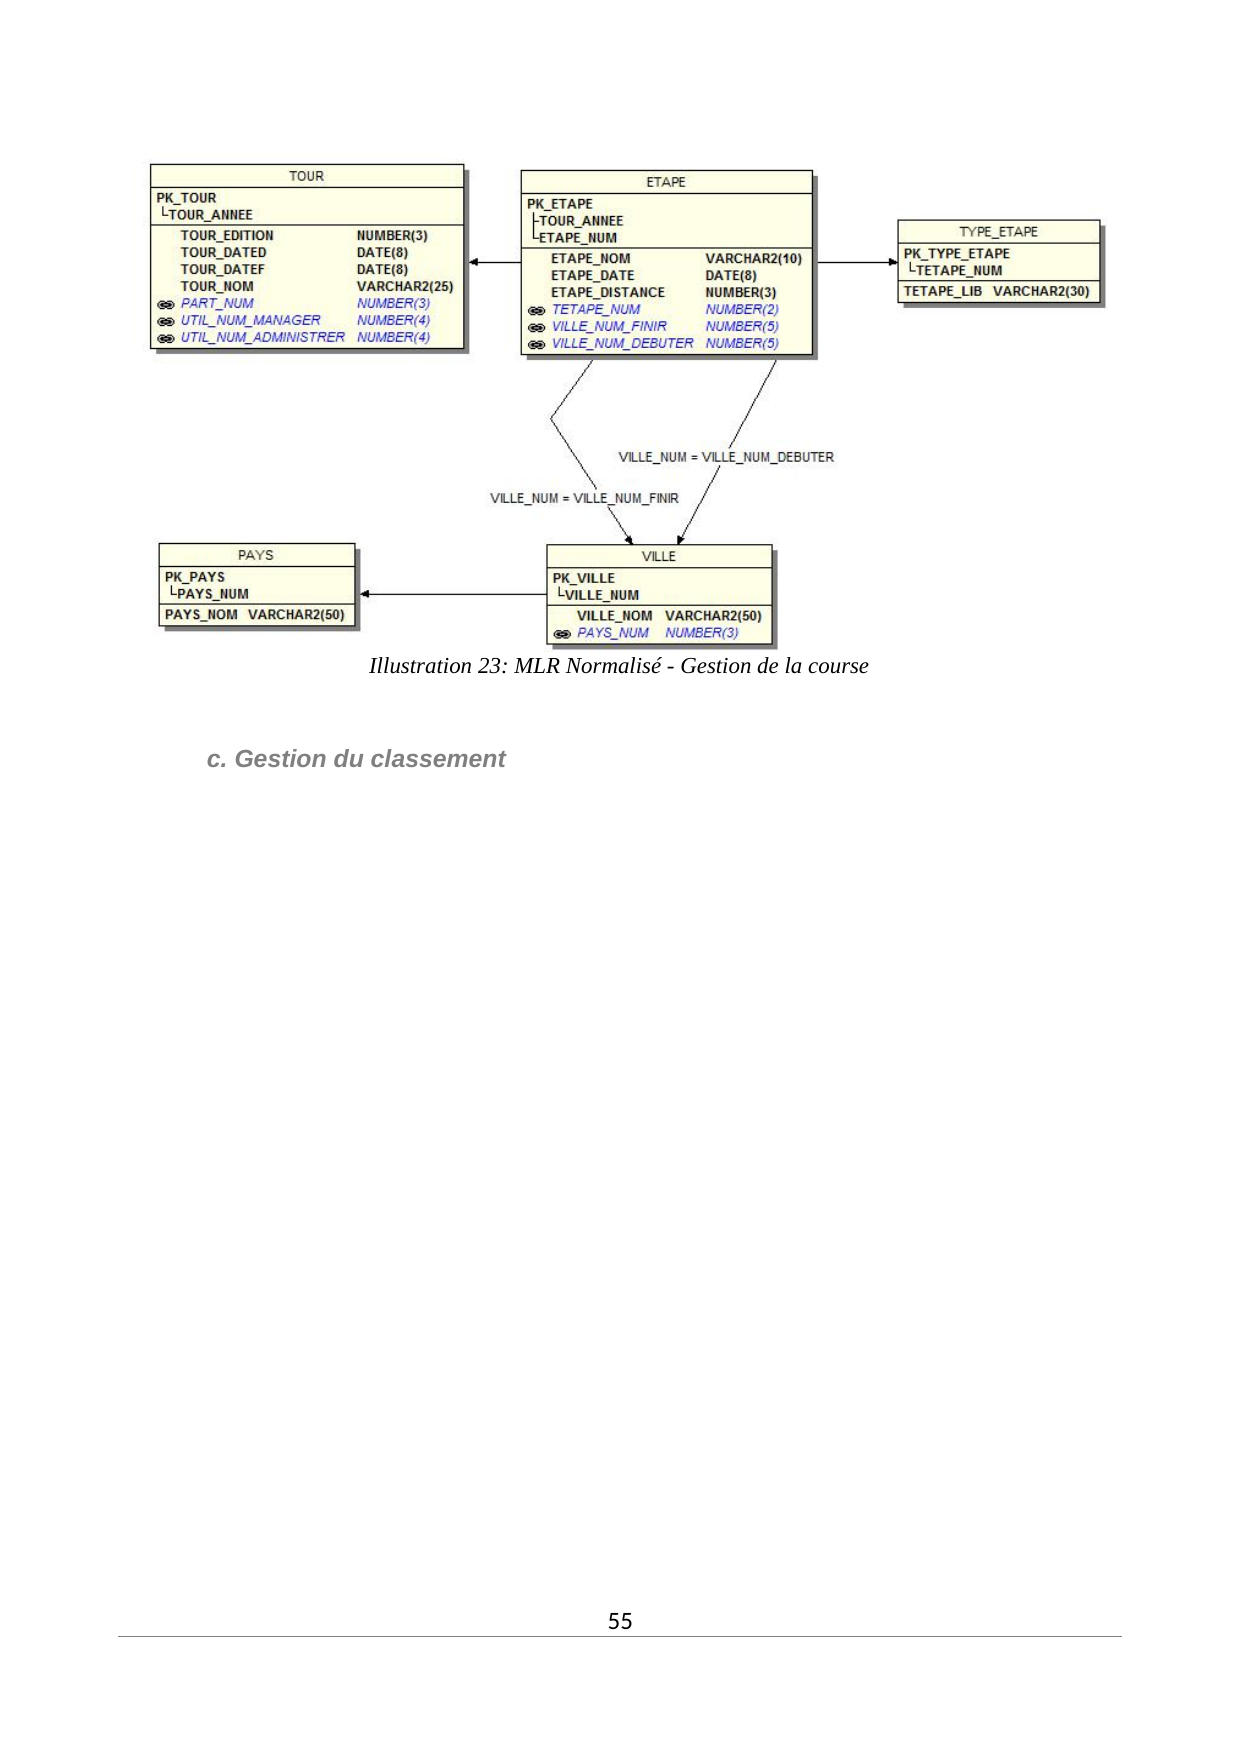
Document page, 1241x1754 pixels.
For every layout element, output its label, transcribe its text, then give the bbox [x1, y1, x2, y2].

subtitle Gestion du classement [207, 744, 1122, 773]
text Illustration 23: MLR Normalisé - Gestion de la course [133, 652, 1107, 678]
picture [133, 130, 1108, 652]
